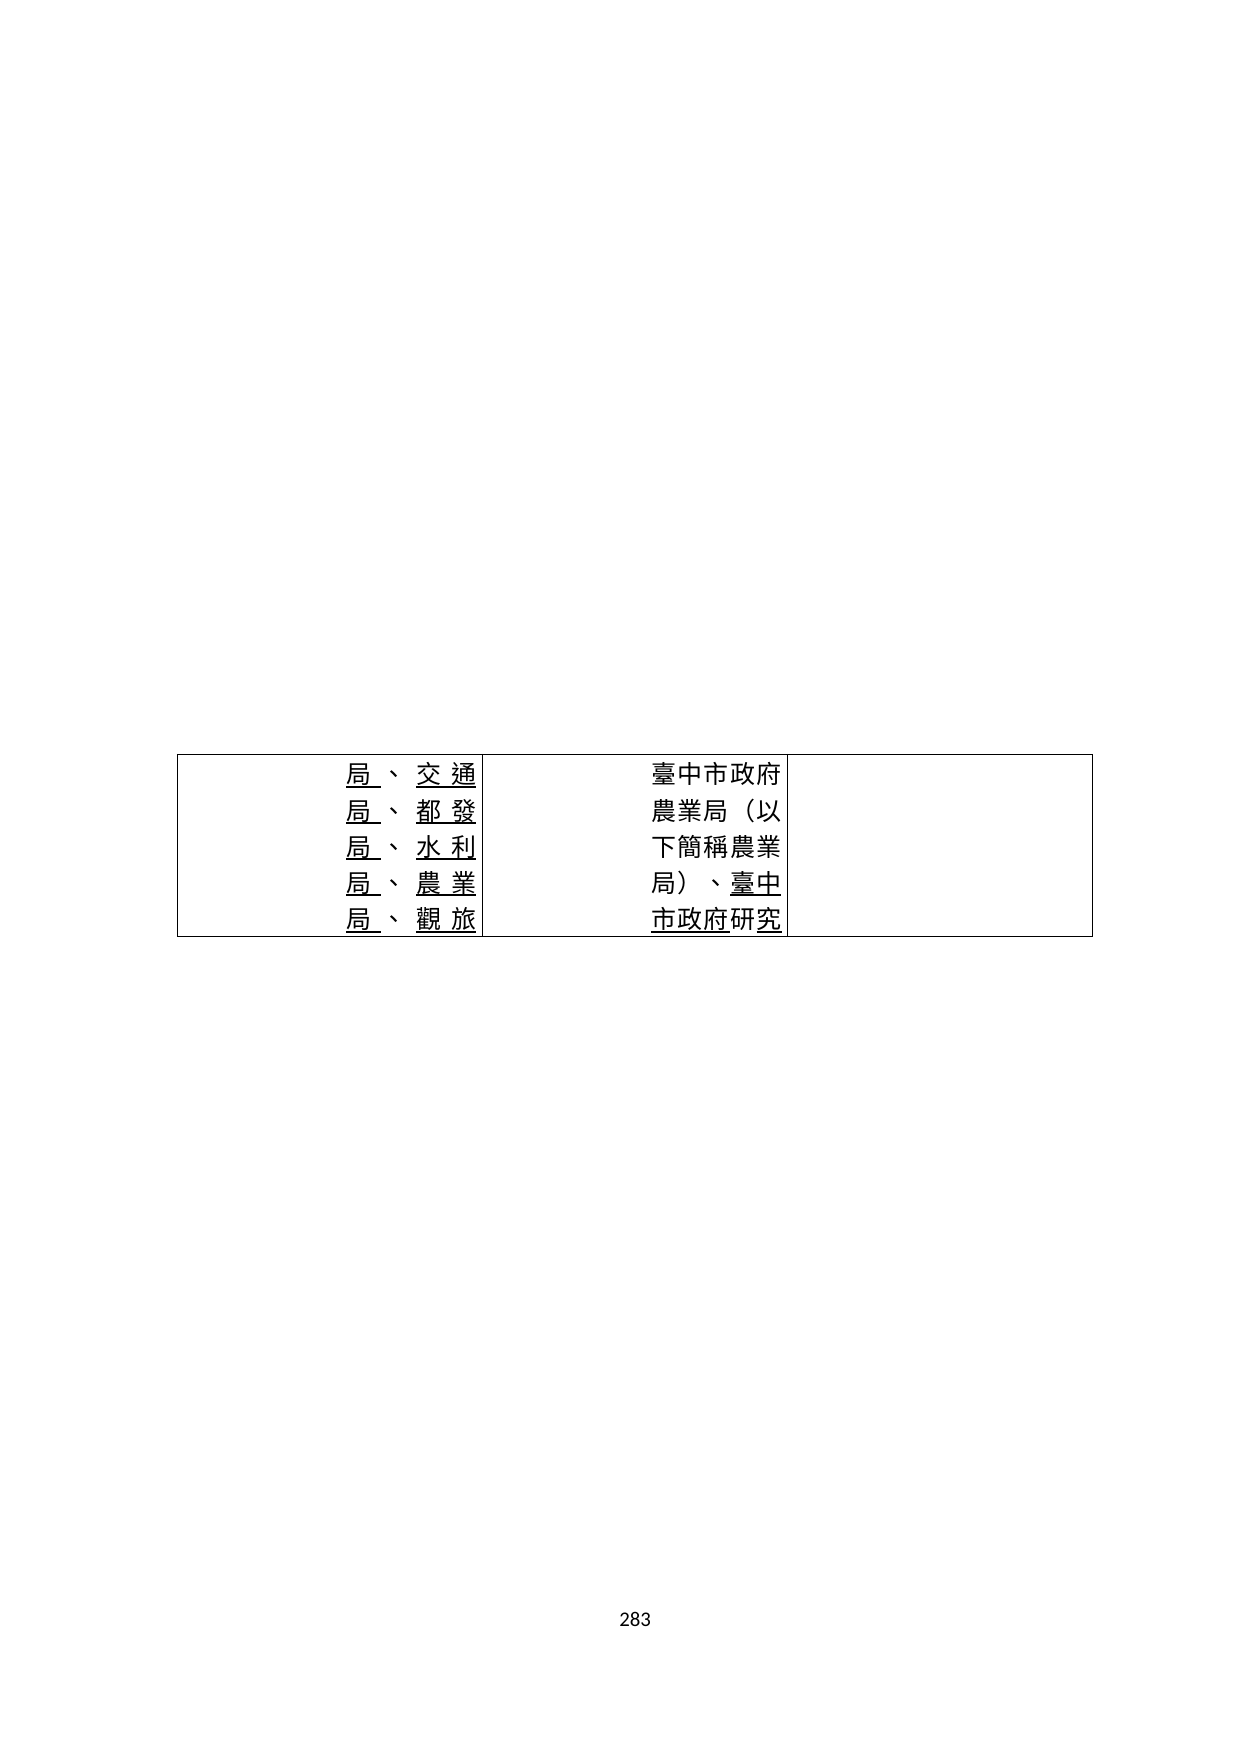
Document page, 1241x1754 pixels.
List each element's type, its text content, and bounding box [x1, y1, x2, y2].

table_cell 臺中市政府農業局（以下簡稱農業局）、臺中市政府研究 [483, 755, 787, 936]
table_cell 局、交通局、都發局、水利局、農業局、觀旅 [178, 755, 482, 936]
table_cell [788, 755, 1092, 936]
